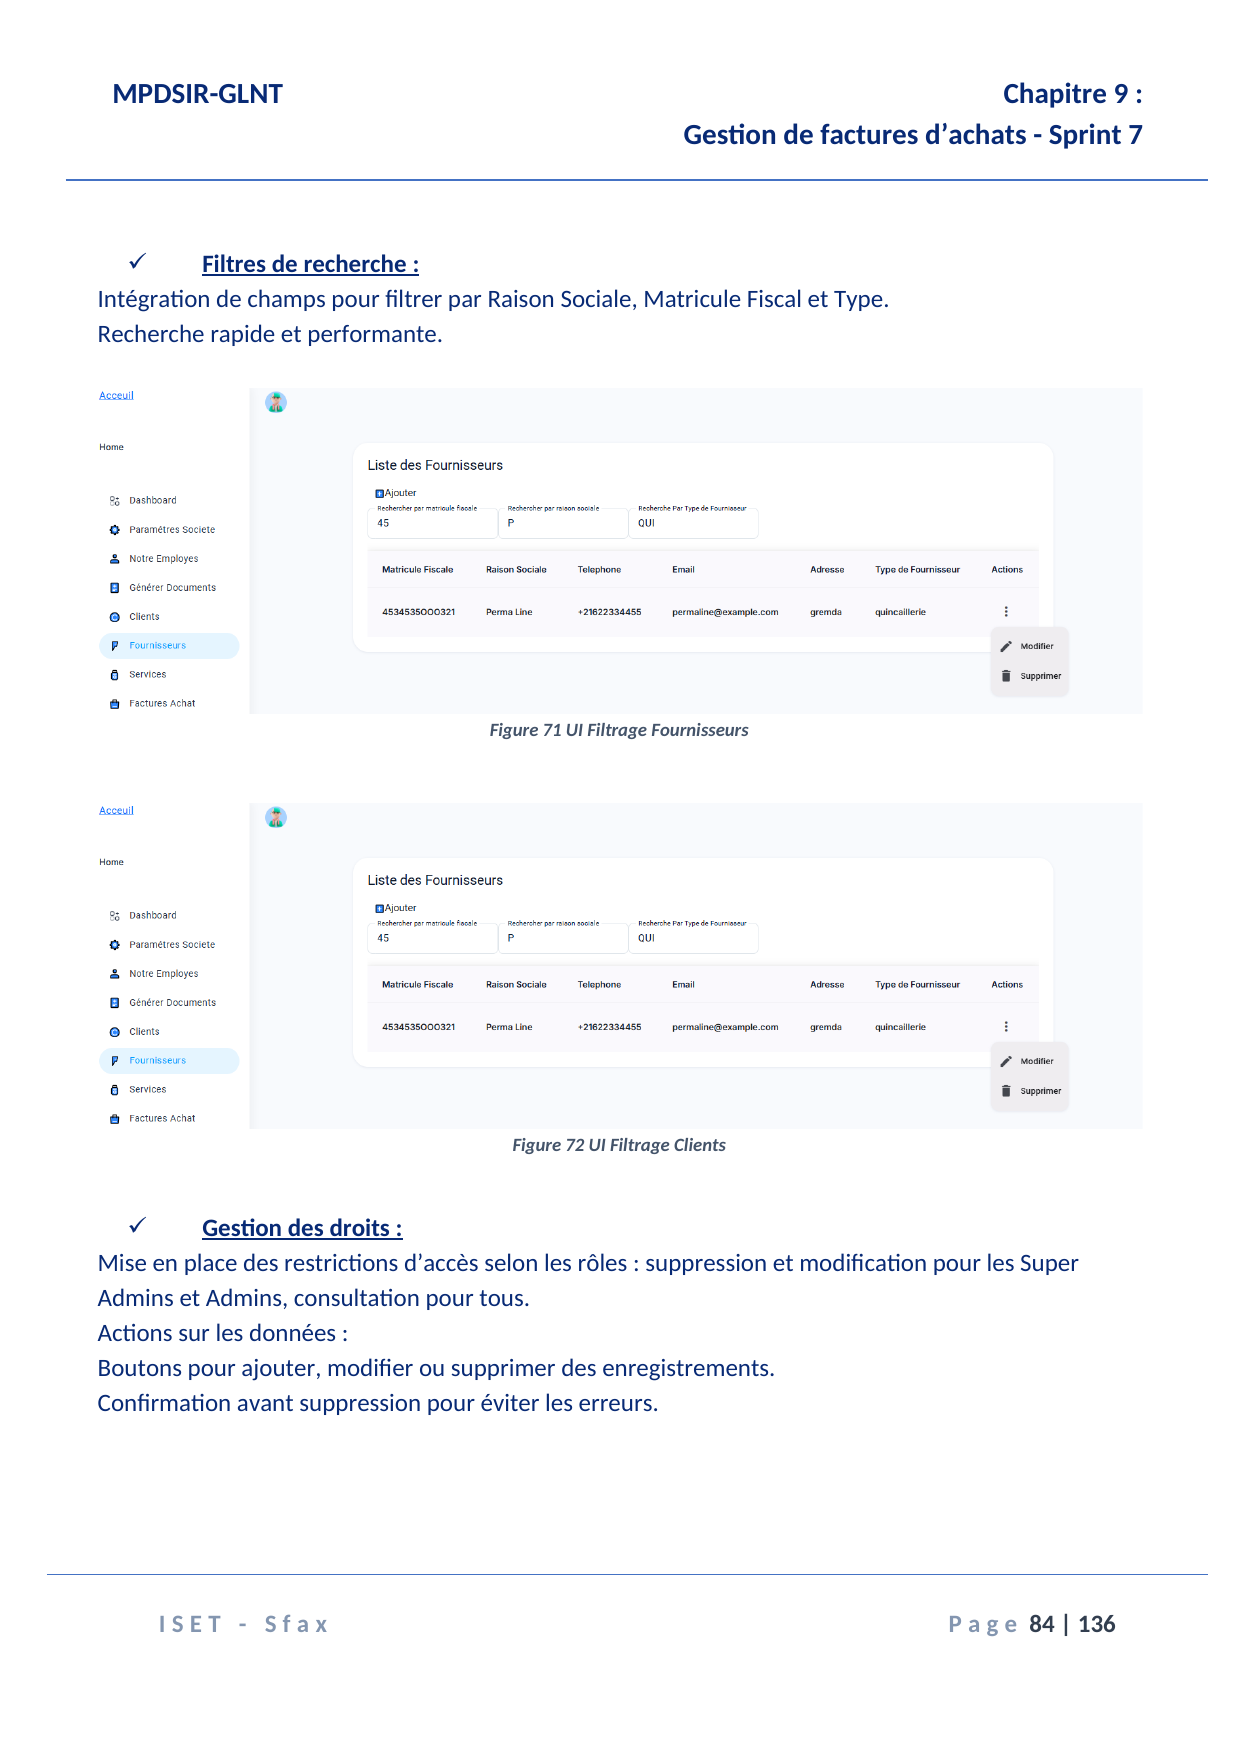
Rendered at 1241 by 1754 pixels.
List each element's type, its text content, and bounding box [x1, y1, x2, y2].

list Filtres de recherche : [127, 248, 1143, 279]
text Recherche rapide et performante. [97, 318, 1143, 349]
list Gestion des droits : [127, 1212, 1143, 1243]
text Figure 71 UI Filtrage Fournisseurs [97, 719, 1143, 742]
text Intégration de champs pour filtrer par Raison Sociale, Matricule Fiscal et Type. [97, 283, 1143, 314]
text Figure 72 UI Filtrage Clients [97, 1134, 1143, 1157]
text Actions sur les données : [97, 1317, 1143, 1348]
text Boutons pour ajouter, modifier ou supprimer des enregistrements. [97, 1352, 1143, 1383]
text Confirmation avant suppression pour éviter les erreurs. [97, 1387, 1143, 1418]
text Mise en place des restrictions d’accès selon les rôles : suppression et modification pour les Super Admins et Admins, consultation pour tous. [97, 1247, 1143, 1313]
